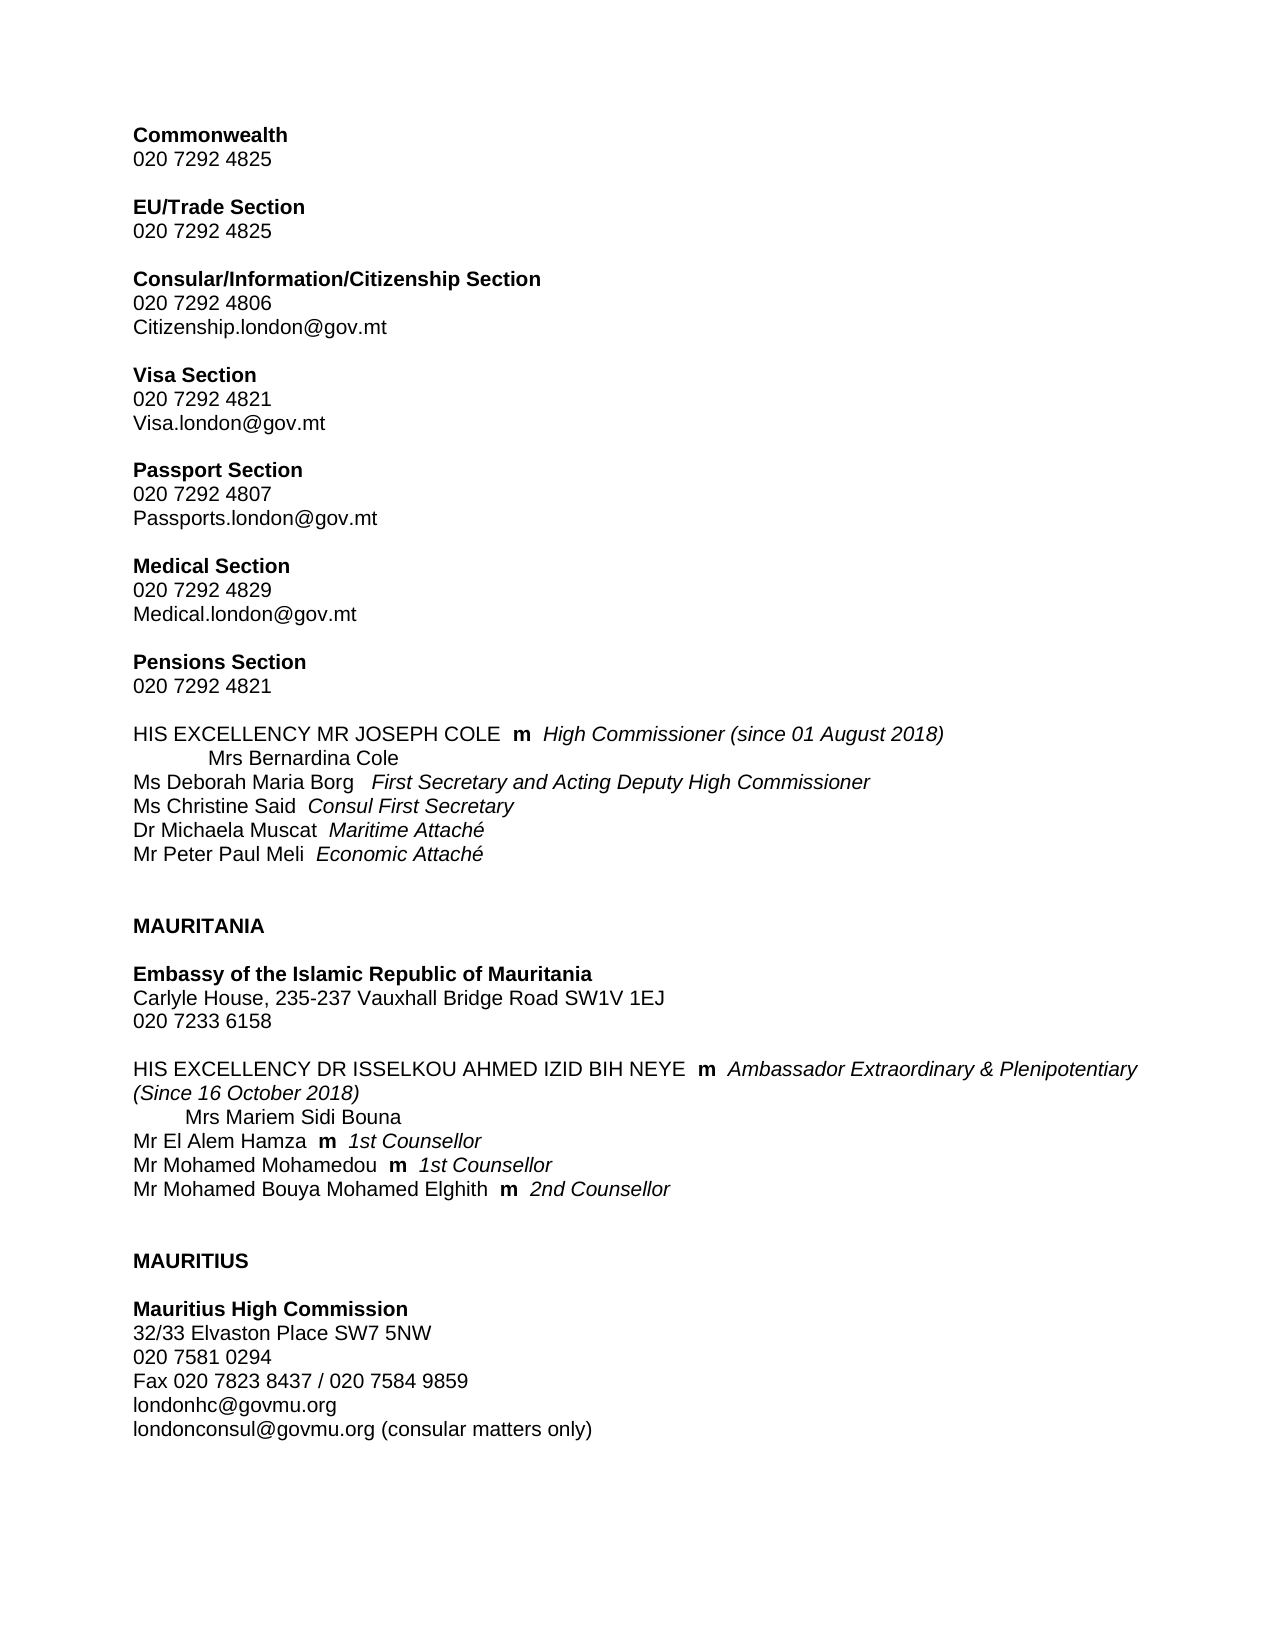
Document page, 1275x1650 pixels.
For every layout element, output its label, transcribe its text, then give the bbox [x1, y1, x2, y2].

text 020 7292 4821 [133, 386, 1181, 410]
text HIS EXCELLENCY DR ISSELKOU AHMED IZID BIH NEYE m Ambassador Extraordinary & Plenipotentiary (Since 16 October 2018) [133, 1057, 1181, 1105]
text Consular/Information/Citizenship Section [133, 267, 1181, 291]
text 020 7292 4825 [133, 219, 1181, 243]
text Embassy of the Islamic Republic of Mauritania [133, 961, 1181, 985]
text 020 7292 4821 [133, 674, 1181, 698]
text 020 7581 0294 [133, 1345, 1181, 1369]
text Medical.london@gov.mt [133, 602, 1181, 626]
text Passports.london@gov.mt [133, 506, 1181, 530]
text Ms Deborah Maria Borg First Secretary and Acting Deputy High Commissioner [133, 770, 1181, 794]
text Carlyle House, 235-237 Vauxhall Bridge Road SW1V 1EJ [133, 985, 1181, 1009]
text MAURITANIA [133, 913, 1181, 937]
text Visa Section [133, 362, 1181, 386]
text MAURITIUS [133, 1249, 1181, 1273]
text 020 7292 4806 [133, 291, 1181, 314]
text Medical Section [133, 554, 1181, 578]
text HIS EXCELLENCY MR JOSEPH COLE m High Commissioner (since 01 August 2018) [133, 722, 1181, 746]
text Commonwealth [133, 123, 1181, 147]
text Ms Christine Said Consul First Secretary [133, 794, 1181, 818]
text Fax 020 7823 8437 / 020 7584 9859 [133, 1369, 1181, 1393]
text Mrs Mariem Sidi Bouna [133, 1105, 1181, 1129]
text 020 7292 4807 [133, 482, 1181, 506]
text 32/33 Elvaston Place SW7 5NW [133, 1321, 1181, 1345]
text EU/Trade Section [133, 195, 1181, 219]
text Mauritius High Commission [133, 1297, 1181, 1321]
text Mr Peter Paul Meli Economic Attaché [133, 842, 1181, 866]
text Mr El Alem Hamza m 1st Counsellor [133, 1129, 1181, 1153]
text londonhc@govmu.org [133, 1393, 1181, 1417]
text Visa.london@gov.mt [133, 410, 1181, 434]
text Mr Mohamed Bouya Mohamed Elghith m 2nd Counsellor [133, 1177, 1181, 1201]
text londonconsul@govmu.org (consular matters only) [133, 1417, 1181, 1441]
text Pensions Section [133, 650, 1181, 674]
text Citizenship.london@gov.mt [133, 314, 1181, 338]
text Passport Section [133, 458, 1181, 482]
text Dr Michaela Muscat Maritime Attaché [133, 818, 1181, 842]
text Mrs Bernardina Cole [133, 746, 1181, 770]
text 020 7292 4825 [133, 147, 1181, 171]
text 020 7233 6158 [133, 1009, 1181, 1033]
text 020 7292 4829 [133, 578, 1181, 602]
text Mr Mohamed Mohamedou m 1st Counsellor [133, 1153, 1181, 1177]
